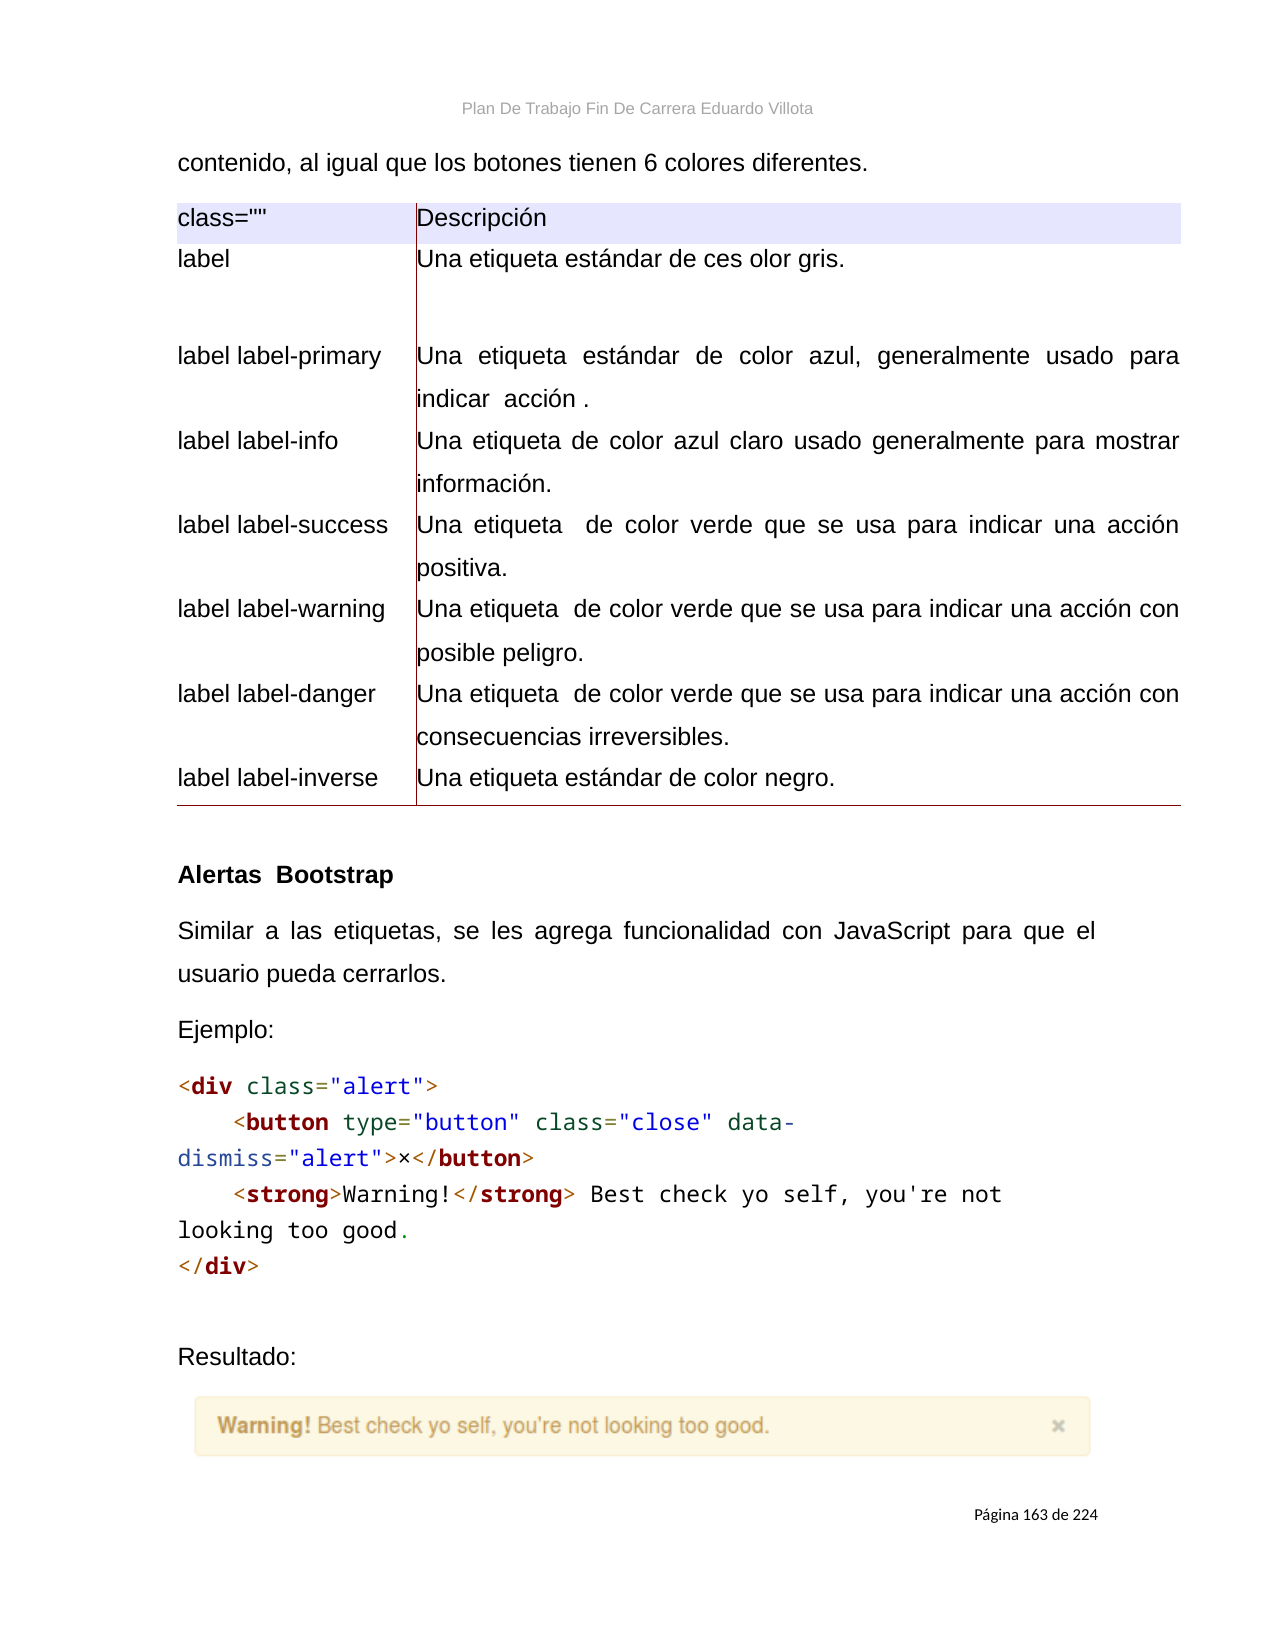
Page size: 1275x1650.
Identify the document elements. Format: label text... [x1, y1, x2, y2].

table_cell Una etiqueta estándar de color negro. [417, 763, 1181, 804]
table_cell Una etiqueta estándar de ces olor gris. [417, 245, 1181, 341]
table_cell Una etiqueta de color verde que se usa para indicar una acción positiva. [417, 510, 1181, 594]
table_cell label label-warning [177, 595, 416, 679]
table_cell label label-success [177, 510, 416, 594]
text <strong>Warning!</strong> Best check yo self, you're not looking too good. [177, 1178, 1098, 1245]
table_cell Una etiqueta de color verde que se usa para indicar una acción con posible peligro. [417, 595, 1181, 679]
text Alertas Bootstrap [177, 860, 1098, 889]
table_cell label label-inverse [177, 763, 416, 804]
table_cell label label-info [177, 426, 416, 510]
table_cell label [177, 245, 416, 341]
table_cell Una etiqueta de color azul claro usado generalmente para mostrar información. [417, 426, 1181, 510]
text Ejemplo: [177, 1014, 1098, 1043]
table_header Descripción [417, 203, 1181, 244]
text </div> [177, 1250, 1098, 1281]
text <button type="button" class="close" data-dismiss="alert">×</button> [177, 1106, 1098, 1173]
table_header class="" [177, 203, 416, 244]
table_cell Una etiqueta estándar de color azul, generalmente usado para indicar acción . [417, 341, 1181, 426]
table_cell label label-danger [177, 679, 416, 763]
text <div class="alert"> [177, 1070, 1098, 1101]
text Resultado: [177, 1341, 1098, 1370]
table_cell label label-primary [177, 341, 416, 426]
table_cell Una etiqueta de color verde que se usa para indicar una acción con consecuencias irreversibles. [417, 679, 1181, 763]
picture [181, 1378, 1103, 1475]
text Similar a las etiquetas, se les agrega funcionalidad con JavaScript para que el usuario pueda cerrarlos. [177, 916, 1098, 988]
text contenido, al igual que los botones tienen 6 colores diferentes. [177, 148, 1098, 176]
